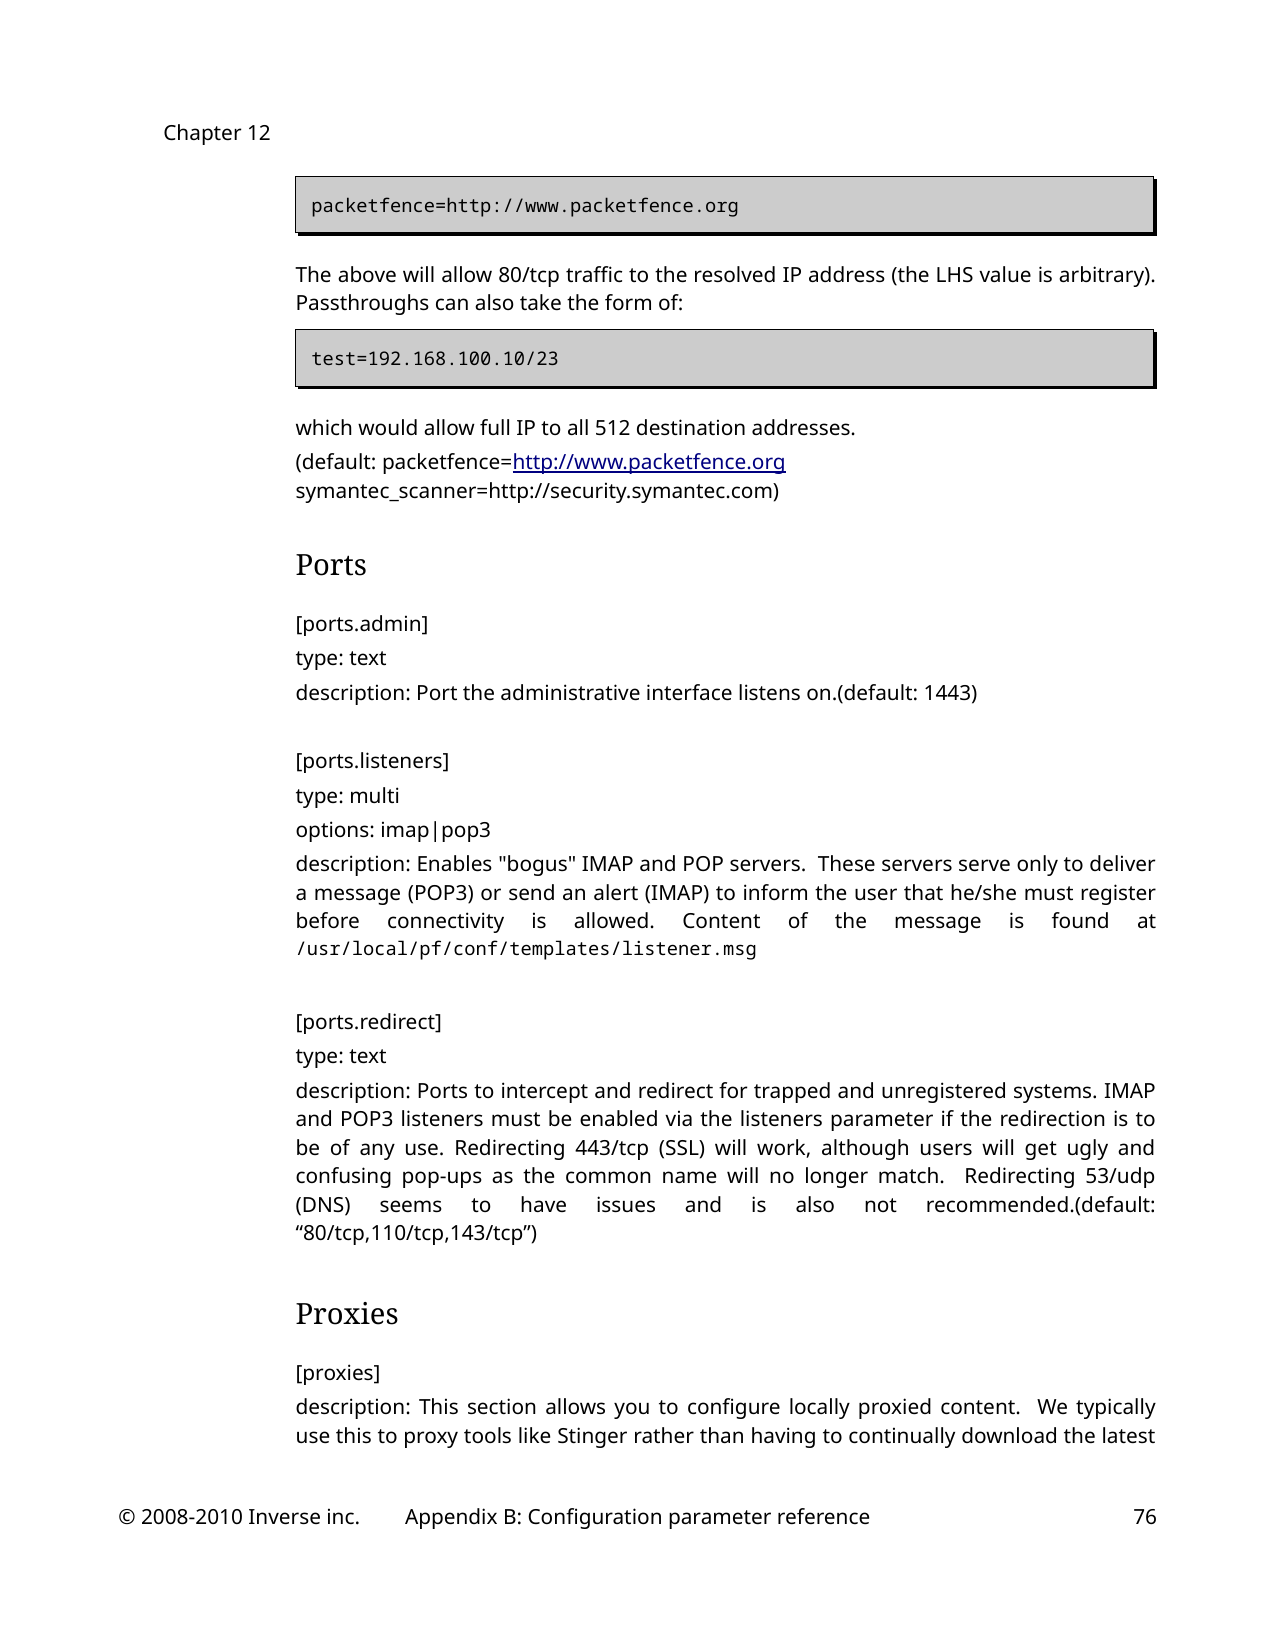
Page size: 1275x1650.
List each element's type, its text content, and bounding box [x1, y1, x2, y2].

text test=192.168.100.10/23 [296, 330, 1153, 386]
text (default: packetfence=http://www.packetfence.org symantec_scanner=http://security.symantec.com) [295, 447, 1157, 504]
subtitle Proxies [295, 1293, 1157, 1333]
text [ports.redirect] [295, 1007, 1157, 1036]
text The above will allow 80/tcp traffic to the resolved IP address (the LHS value is arbitrary). Passthroughs can also take the form of: [295, 260, 1157, 317]
text description: This section allows you to configure locally proxied content. We typically use this to proxy tools like Stinger rather than having to continually download the latest [295, 1392, 1157, 1449]
text type: text [295, 1042, 1157, 1070]
text [ports.listeners] [295, 746, 1157, 775]
subtitle Ports [295, 544, 1157, 584]
text description: Enables "bogus" IMAP and POP servers. These servers serve only to deliver a message (POP3) or send an alert (IMAP) to inform the user that he/she must register before connectivity is allowed. Content of the message is found at /usr/local/pf/conf/templates/listener.msg [295, 849, 1157, 960]
text description: Port the administrative interface listens on.(default: 1443) [295, 678, 1157, 706]
text [proxies] [295, 1358, 1157, 1386]
text description: Ports to intercept and redirect for trapped and unregistered systems. IMAP and POP3 listeners must be enabled via the listeners parameter if the redirection is to be of any use. Redirecting 443/tcp (SSL) will work, although users will get ugly and confusing pop-ups as the common name will no longer match. Redirecting 53/udp (DNS) seems to have issues and is also not recommended.(default: “80/tcp,110/tcp,143/tcp”) [295, 1076, 1157, 1247]
text type: multi [295, 781, 1157, 809]
text packetfence=http://www.packetfence.org [296, 177, 1153, 232]
text [ports.admin] [295, 609, 1157, 637]
text which would allow full IP to all 512 destination addresses. [295, 413, 1157, 441]
text type: text [295, 643, 1157, 672]
text options: imap|pop3 [295, 815, 1157, 844]
